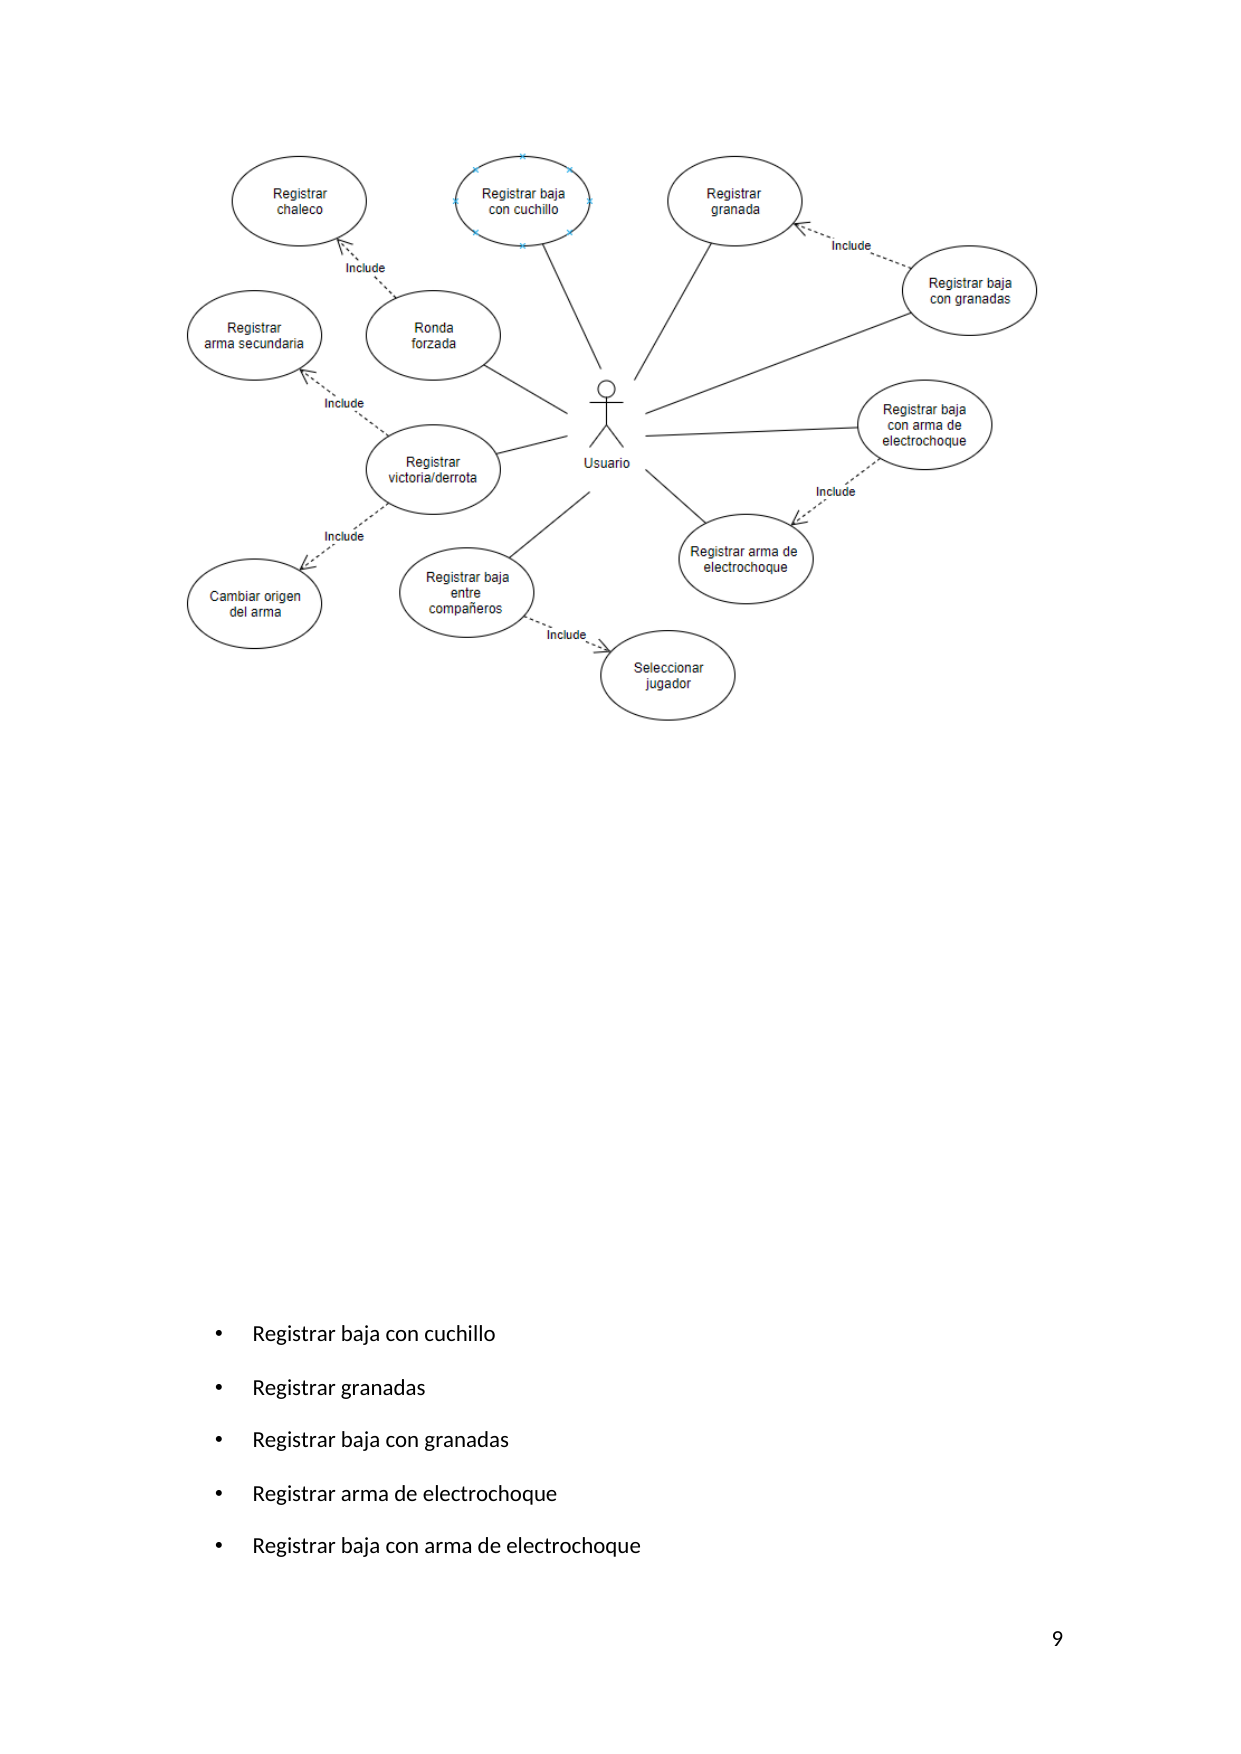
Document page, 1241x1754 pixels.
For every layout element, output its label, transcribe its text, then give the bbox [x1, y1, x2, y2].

list Registrar granadas [215, 1373, 1063, 1401]
list Registrar arma de electrochoque [215, 1479, 1063, 1507]
list Registrar baja con cuchillo [215, 1319, 1063, 1348]
list Registrar baja con granadas [215, 1426, 1063, 1454]
picture [177, 147, 1063, 733]
list Registrar baja con arma de electrochoque [215, 1532, 1063, 1560]
